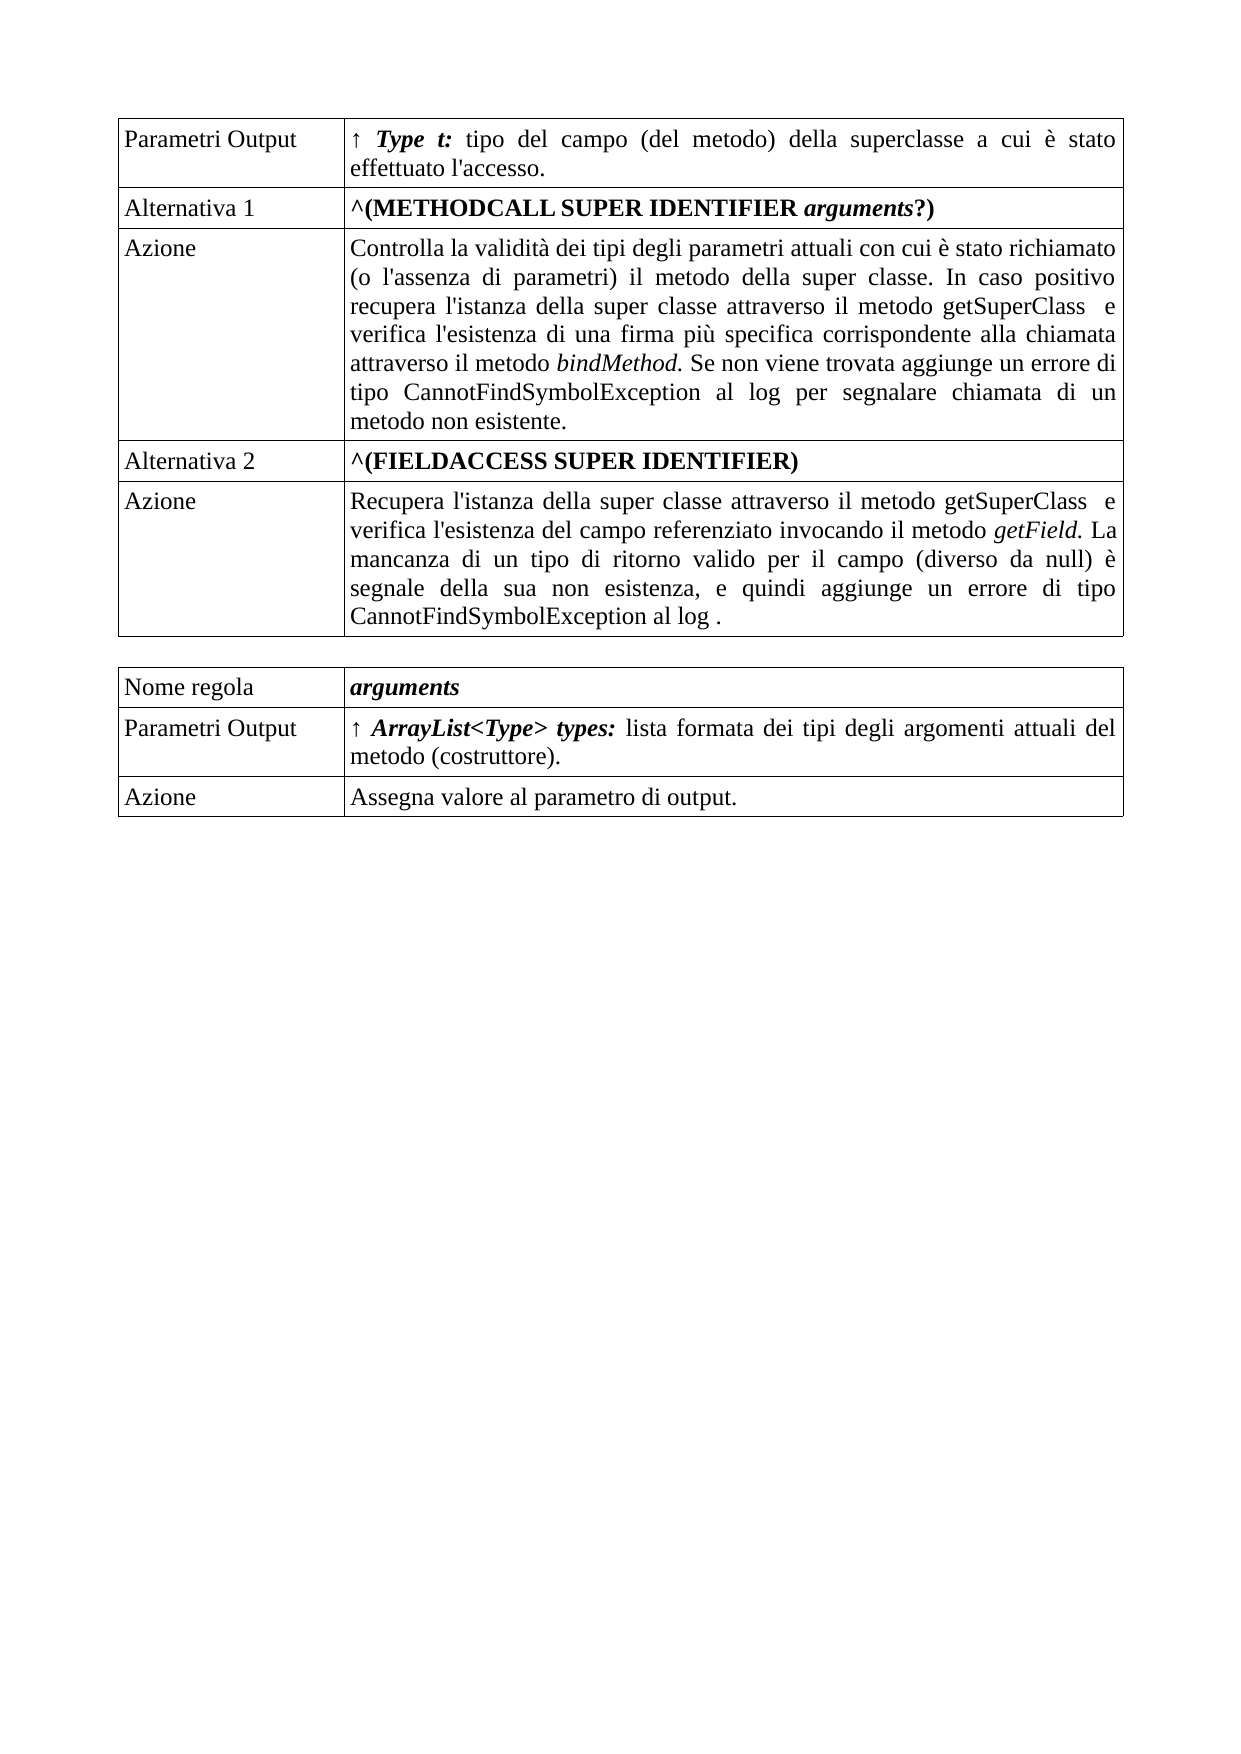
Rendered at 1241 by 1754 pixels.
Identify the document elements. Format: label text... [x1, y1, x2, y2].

table_cell ↑ Type t: tipo del campo (del metodo) della superclasse a cui è stato effettuato l'accesso. [345, 119, 1123, 187]
table_cell ↑ ArrayList<Type> types: lista formata dei tipi degli argomenti attuali del metodo (costruttore). [345, 708, 1123, 776]
table_cell Controlla la validità dei tipi degli parametri attuali con cui è stato richiamato (o l'assenza di parametri) il metodo della super classe. In caso positivo recupera l'istanza della super classe attraverso il metodo getSuperClass e verifica l'esistenza di una firma più specifica corrispondente alla chiamata attraverso il metodo bindMethod. Se non viene trovata aggiunge un errore di tipo CannotFindSymbolException al log per segnalare chiamata di un metodo non esistente. [345, 229, 1123, 440]
table_cell Azione [119, 229, 344, 440]
table_cell ^(FIELDACCESS SUPER IDENTIFIER) [345, 441, 1123, 481]
table_cell Parametri Output [119, 708, 344, 776]
table_cell Parametri Output [119, 119, 344, 187]
table_header Nome regola [119, 668, 344, 707]
table_cell Azione [119, 482, 344, 636]
table_cell ^(METHODCALL SUPER IDENTIFIER arguments?) [345, 188, 1123, 227]
table_cell Assegna valore al parametro di output. [345, 777, 1123, 816]
table_cell Alternativa 1 [119, 188, 344, 227]
table_cell Alternativa 2 [119, 441, 344, 481]
table_header arguments [345, 668, 1123, 707]
table_cell Azione [119, 777, 344, 816]
table_cell Recupera l'istanza della super classe attraverso il metodo getSuperClass e verifica l'esistenza del campo referenziato invocando il metodo getField. La mancanza di un tipo di ritorno valido per il campo (diverso da null) è segnale della sua non esistenza, e quindi aggiunge un errore di tipo CannotFindSymbolException al log . [345, 482, 1123, 636]
